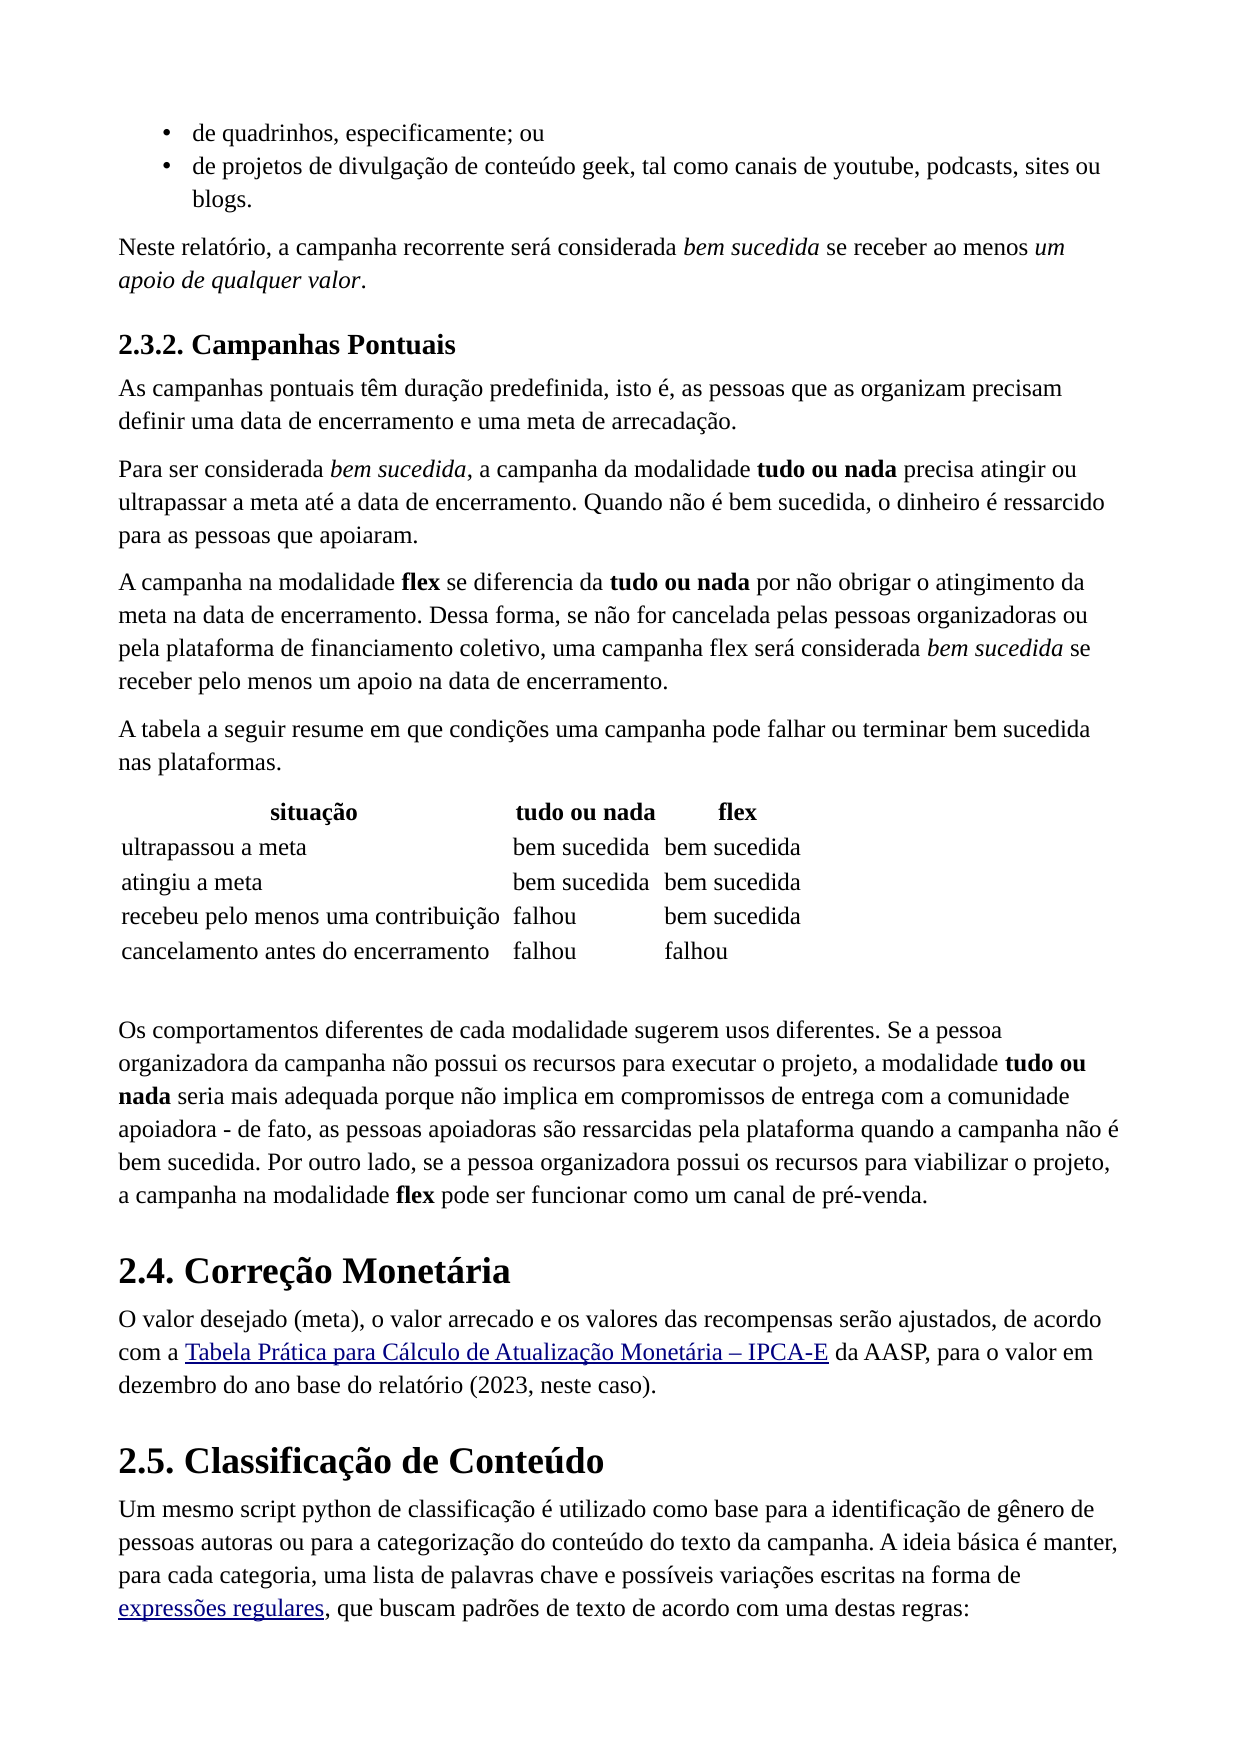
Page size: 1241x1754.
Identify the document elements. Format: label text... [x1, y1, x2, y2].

table_cell bem sucedida [661, 898, 814, 933]
table_cell cancelamento antes do encerramento [118, 933, 510, 967]
table_cell bem sucedida [510, 829, 661, 864]
list de projetos de divulgação de conteúdo geek, tal como canais de youtube, podcasts, sites ou blogs. [162, 151, 1122, 213]
table_cell bem sucedida [661, 864, 814, 898]
text O valor desejado (meta), o valor arrecado e os valores das recompensas serão ajustados, de acordo com a Tabela Prática para Cálculo de Atualização Monetária – IPCA-E da AASP, para o valor em dezembro do ano base do relatório (2023, neste caso). [118, 1304, 1122, 1399]
text A tabela a seguir resume em que condições uma campanha pode falhar ou terminar bem sucedida nas plataformas. [118, 714, 1122, 776]
table_cell bem sucedida [661, 829, 814, 864]
subtitle 2.4. Correção Monetária [118, 1249, 1122, 1292]
table_header flex [661, 795, 814, 829]
subtitle 2.3.2. Campanhas Pontuais [118, 327, 1122, 361]
table_header tudo ou nada [510, 795, 661, 829]
text A campanha na modalidade flex se diferencia da tudo ou nada por não obrigar o atingimento da meta na data de encerramento. Dessa forma, se não for cancelada pelas pessoas organizadoras ou pela plataforma de financiamento coletivo, uma campanha flex será considerada bem sucedida se receber pelo menos um apoio na data de encerramento. [118, 567, 1122, 695]
table_cell recebeu pelo menos uma contribuição [118, 898, 510, 933]
table_cell bem sucedida [510, 864, 661, 898]
table_cell falhou [661, 933, 814, 967]
text Os comportamentos diferentes de cada modalidade sugerem usos diferentes. Se a pessoa organizadora da campanha não possui os recursos para executar o projeto, a modalidade tudo ou nada seria mais adequada porque não implica em compromissos de entrega com a comunidade apoiadora - de fato, as pessoas apoiadoras são ressarcidas pela plataforma quando a campanha não é bem sucedida. Por outro lado, se a pessoa organizadora possui os recursos para viabilizar o projeto, a campanha na modalidade flex pode ser funcionar como um canal de pré-venda. [118, 1015, 1122, 1209]
list de quadrinhos, especificamente; ou [162, 118, 1122, 147]
text Neste relatório, a campanha recorrente será considerada bem sucedida se receber ao menos um apoio de qualquer valor. [118, 232, 1122, 293]
text As campanhas pontuais têm duração predefinida, isto é, as pessoas que as organizam precisam definir uma data de encerramento e uma meta de arrecadação. [118, 373, 1122, 435]
table_cell falhou [510, 933, 661, 967]
table_cell falhou [510, 898, 661, 933]
text Para ser considerada bem sucedida, a campanha da modalidade tudo ou nada precisa atingir ou ultrapassar a meta até a data de encerramento. Quando não é bem sucedida, o dinheiro é ressarcido para as pessoas que apoiaram. [118, 454, 1122, 548]
table_cell atingiu a meta [118, 864, 510, 898]
table_cell ultrapassou a meta [118, 829, 510, 864]
table_header situação [118, 795, 510, 829]
subtitle 2.5. Classificação de Conteúdo [118, 1439, 1122, 1482]
text Um mesmo script python de classificação é utilizado como base para a identificação de gênero de pessoas autoras ou para a categorização do conteúdo do texto da campanha. A ideia básica é manter, para cada categoria, uma lista de palavras chave e possíveis variações escritas na forma de expressões regulares, que buscam padrões de texto de acordo com uma destas regras: [118, 1494, 1122, 1622]
